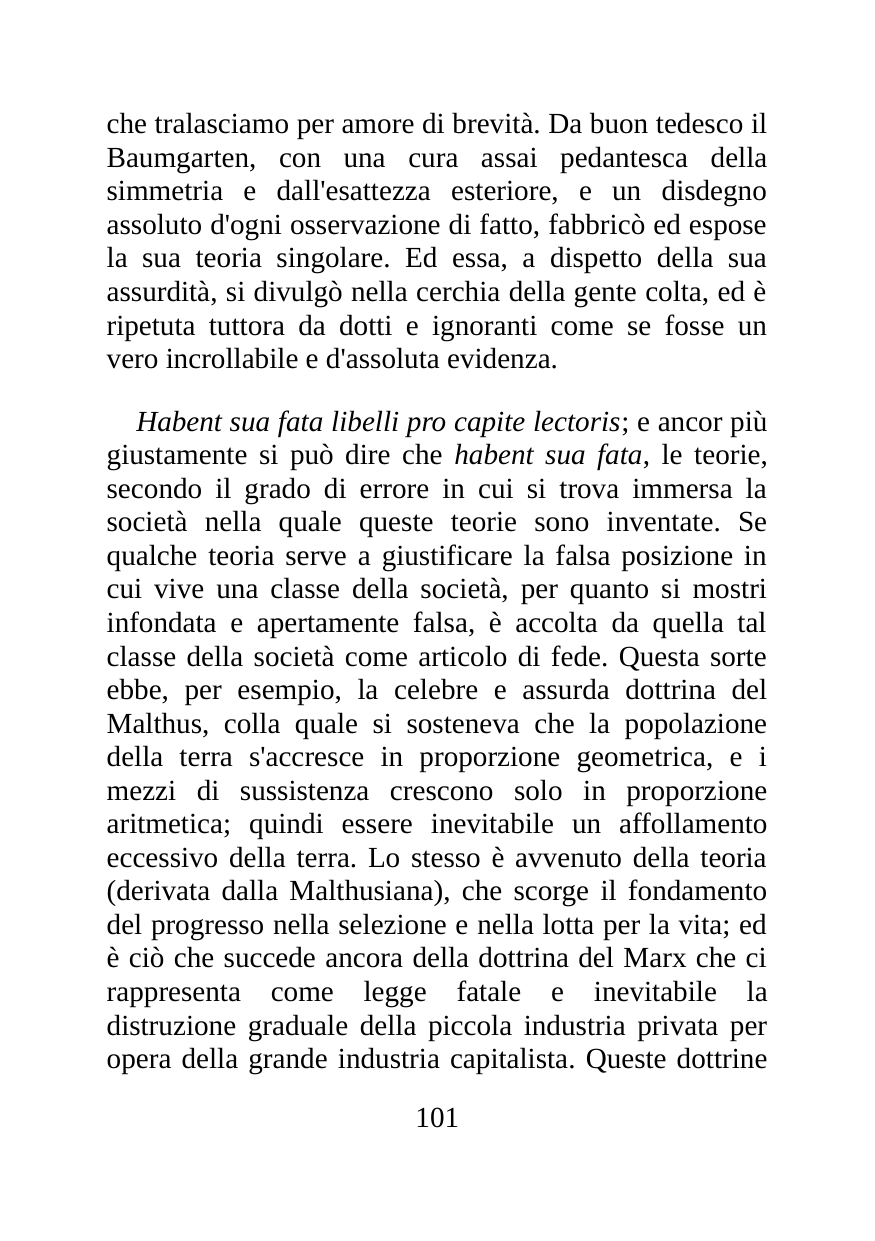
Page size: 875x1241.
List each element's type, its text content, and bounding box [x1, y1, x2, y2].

text che tralasciamo per amore di brevità. Da buon tedesco il Baumgarten, con una cura assai pedantesca della simmetria e dall'esattezza esteriore, e un disdegno assoluto d'ogni osservazione di fatto, fabbricò ed espose la sua teoria singolare. Ed essa, a dispetto della sua assurdità, si divulgò nella cerchia della gente colta, ed è ripetuta tuttora da dotti e ignoranti come se fosse un vero incrollabile e d'assoluta evidenza. [106, 106, 768, 375]
text Habent sua fata libelli pro capite lectoris; e ancor più giustamente si può dire che habent sua fata, le teorie, secondo il grado di errore in cui si trova immersa la società nella quale queste teorie sono inventate. Se qualche teoria serve a giustificare la falsa posizione in cui vive una classe della società, per quanto si mostri infondata e apertamente falsa, è accolta da quella tal classe della società come articolo di fede. Questa sorte ebbe, per esempio, la celebre e assurda dottrina del Malthus, colla quale si sosteneva che la popolazione della terra s'accresce in proporzione geometrica, e i mezzi di sussistenza crescono solo in proporzione aritmetica; quindi essere inevitabile un affollamento eccessivo della terra. Lo stesso è avvenuto della teoria (derivata dalla Malthusiana), che scorge il fondamento del progresso nella selezione e nella lotta per la vita; ed è ciò che succede ancora della dottrina del Marx che ci rappresenta come legge fatale e inevitabile la distruzione graduale della piccola industria privata per opera della grande industria capitalista. Queste dottrine [106, 404, 768, 1075]
